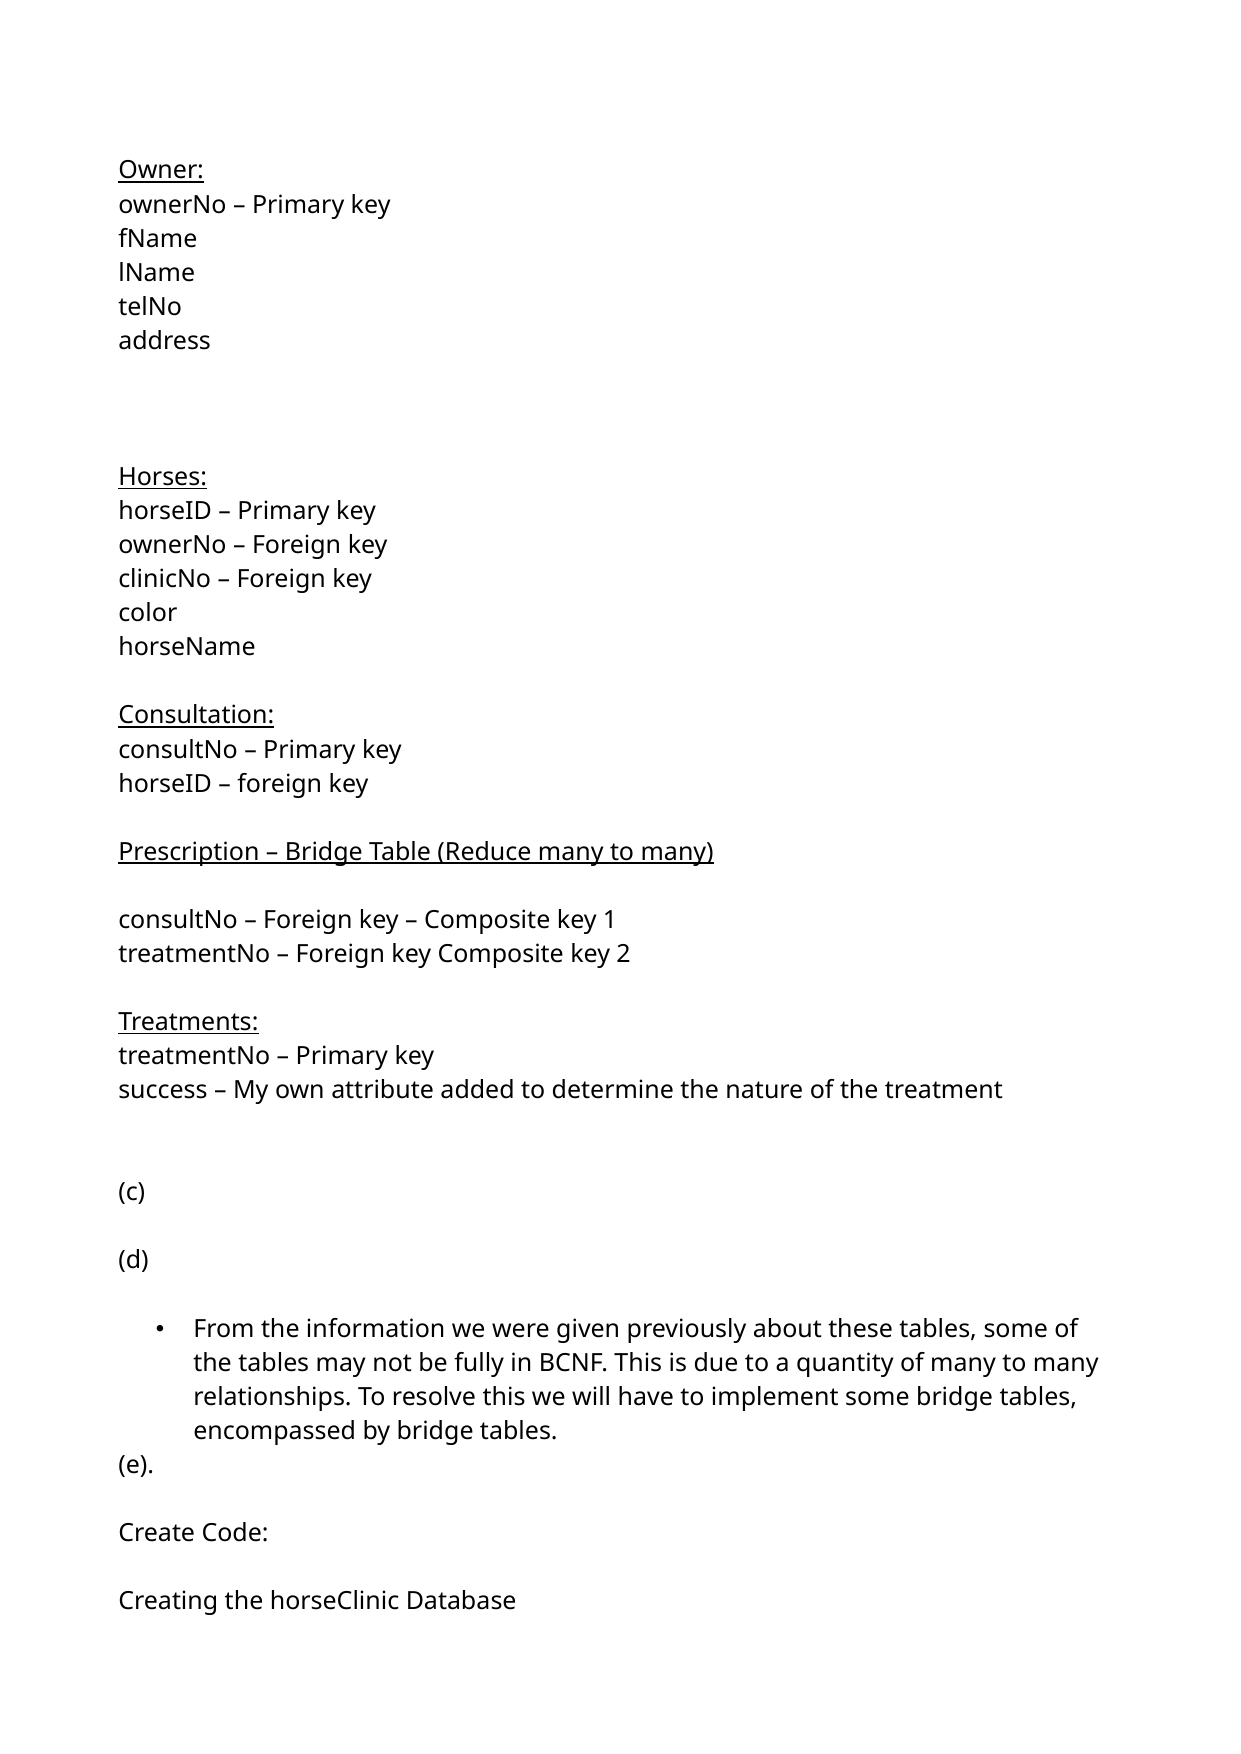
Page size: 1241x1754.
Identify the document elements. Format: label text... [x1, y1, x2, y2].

text fName [118, 220, 1122, 254]
text consultNo – Foreign key – Composite key 1 [118, 902, 1122, 936]
text Horses: [118, 459, 1122, 493]
list From the information we were given previously about these tables, some of the tables may not be fully in BCNF. This is due to a quantity of many to many relationships. To resolve this we will have to implement some bridge tables, encompassed by bridge tables. [156, 1310, 1122, 1447]
text ownerNo – Primary key [118, 186, 1122, 220]
text Owner: [118, 152, 1122, 186]
text (c) [118, 1174, 1122, 1208]
text Create Code: [118, 1515, 1122, 1549]
text (d) [118, 1242, 1122, 1276]
text Prescription – Bridge Table (Reduce many to many) [118, 833, 1122, 867]
text horseID – foreign key [118, 765, 1122, 799]
text address [118, 322, 1122, 357]
text (e). [118, 1447, 1122, 1481]
text Treatments: [118, 1004, 1122, 1038]
text lName [118, 254, 1122, 288]
text ownerNo – Foreign key [118, 527, 1122, 561]
text treatmentNo – Primary key [118, 1038, 1122, 1072]
text consultNo – Primary key [118, 731, 1122, 765]
text success – My own attribute added to determine the nature of the treatment [118, 1072, 1122, 1106]
text telNo [118, 288, 1122, 322]
text Consultation: [118, 697, 1122, 731]
text color [118, 595, 1122, 629]
text horseName [118, 629, 1122, 663]
text horseID – Primary key [118, 493, 1122, 527]
text treatmentNo – Foreign key Composite key 2 [118, 936, 1122, 970]
text Creating the horseClinic Database [118, 1583, 1122, 1617]
text clinicNo – Foreign key [118, 561, 1122, 595]
